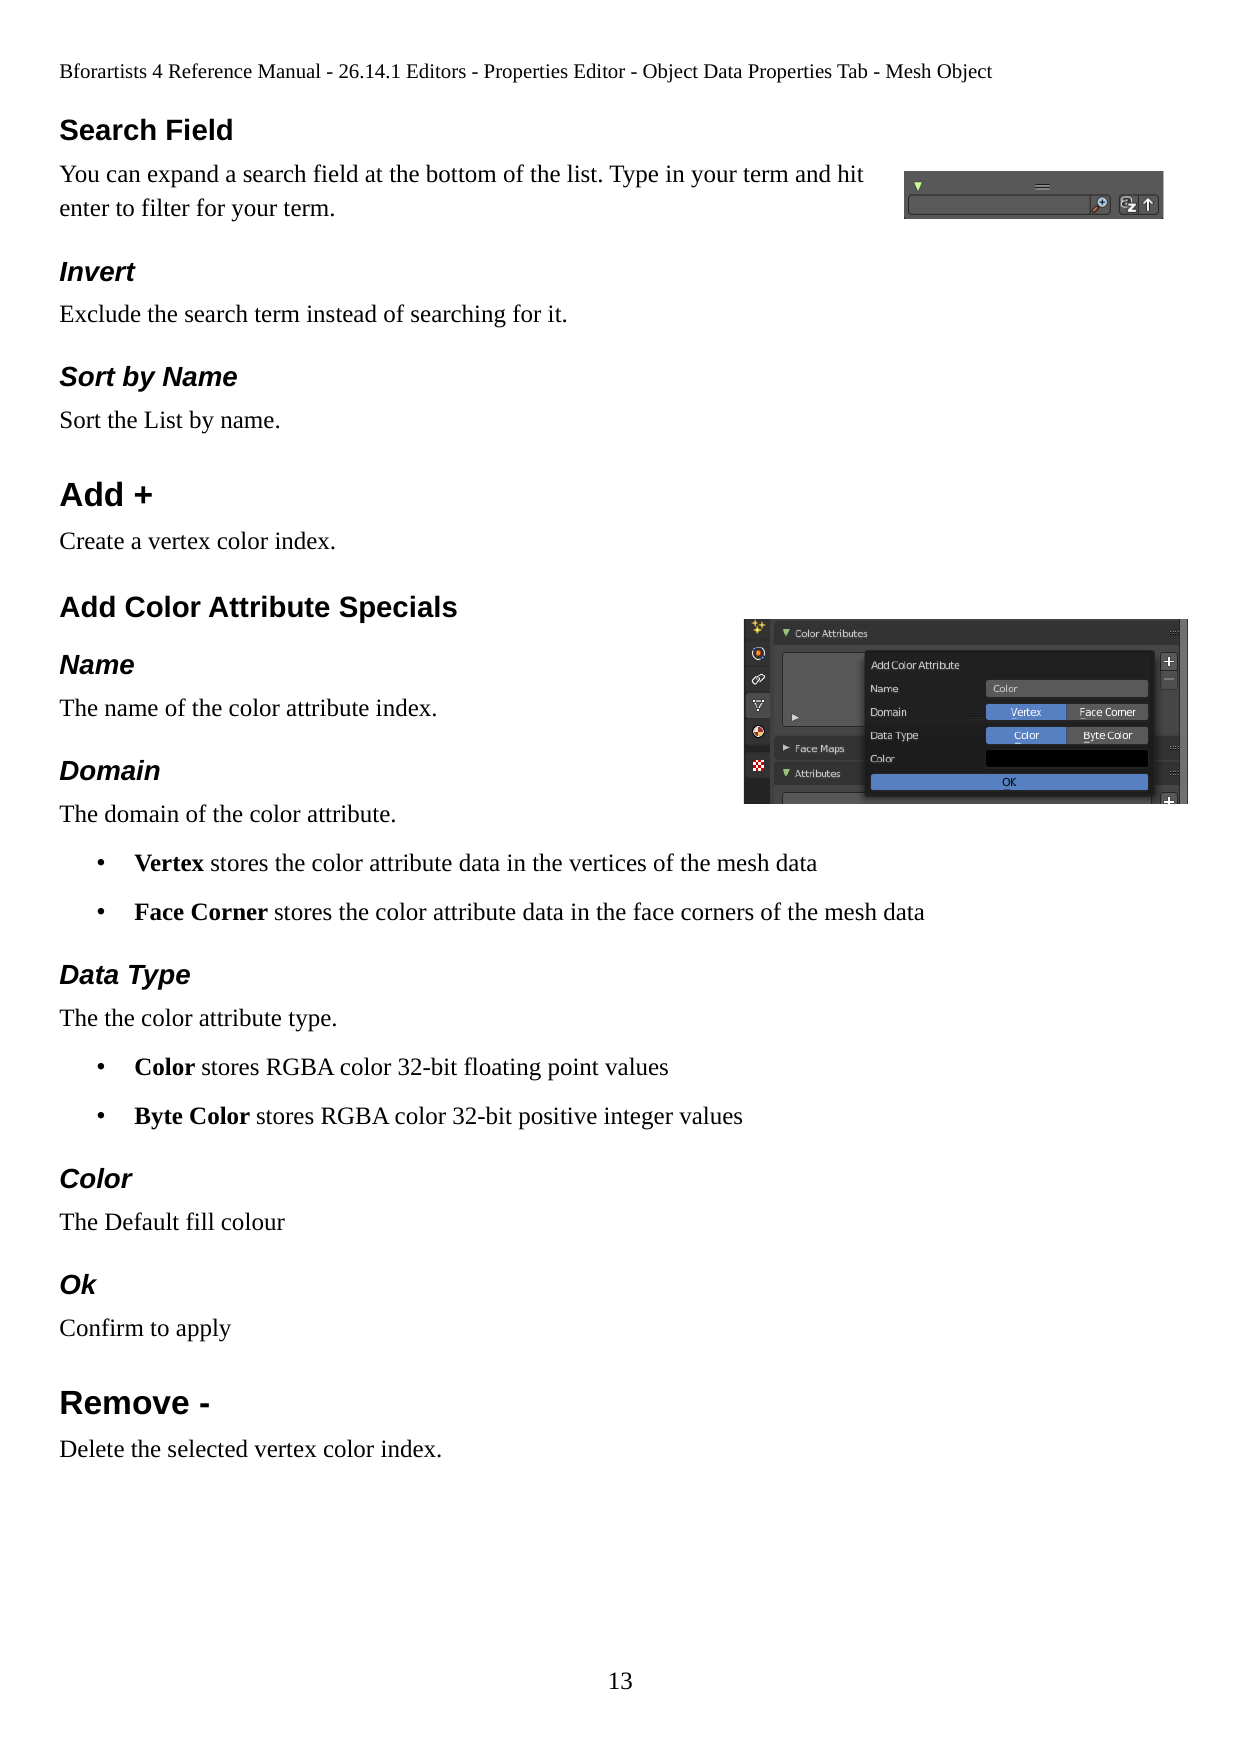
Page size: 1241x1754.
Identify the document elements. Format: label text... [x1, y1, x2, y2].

subtitle Ok [59, 1269, 1181, 1301]
text Exclude the search term instead of searching for it. [59, 299, 1181, 328]
text Delete the selected vertex color index. [59, 1434, 1181, 1463]
text The Default fill colour [59, 1207, 1181, 1236]
text The the color attribute type. [59, 1003, 1181, 1032]
list Vertex stores the color attribute data in the vertices of the mesh data [97, 848, 1181, 877]
subtitle Search Field [59, 113, 1181, 146]
subtitle Add + [59, 475, 1181, 514]
subtitle Color [59, 1163, 1181, 1194]
list Face Corner stores the color attribute data in the face corners of the mesh data [97, 897, 1181, 926]
subtitle Data Type [59, 959, 1181, 991]
subtitle Domain [59, 754, 743, 786]
text You can expand a search field at the bottom of the list. Type in your term and hit enter to filter for your term. [59, 159, 1181, 222]
text Create a vertex color index. [59, 526, 1181, 555]
text Sort the List by name. [59, 405, 1181, 434]
text Confirm to apply [59, 1313, 1181, 1342]
subtitle Remove - [59, 1383, 1181, 1422]
list Color stores RGBA color 32-bit floating point values [97, 1052, 1181, 1081]
subtitle Sort by Name [59, 361, 1181, 393]
subtitle Invert [59, 255, 1181, 287]
text The name of the color attribute index. [59, 693, 743, 722]
list Byte Color stores RGBA color 32-bit positive integer values [97, 1101, 1181, 1130]
picture [743, 619, 1188, 804]
text The domain of the color attribute. [59, 799, 1181, 828]
subtitle Add Color Attribute Specials [59, 590, 1181, 624]
picture [904, 171, 1164, 219]
subtitle Name [59, 649, 743, 681]
